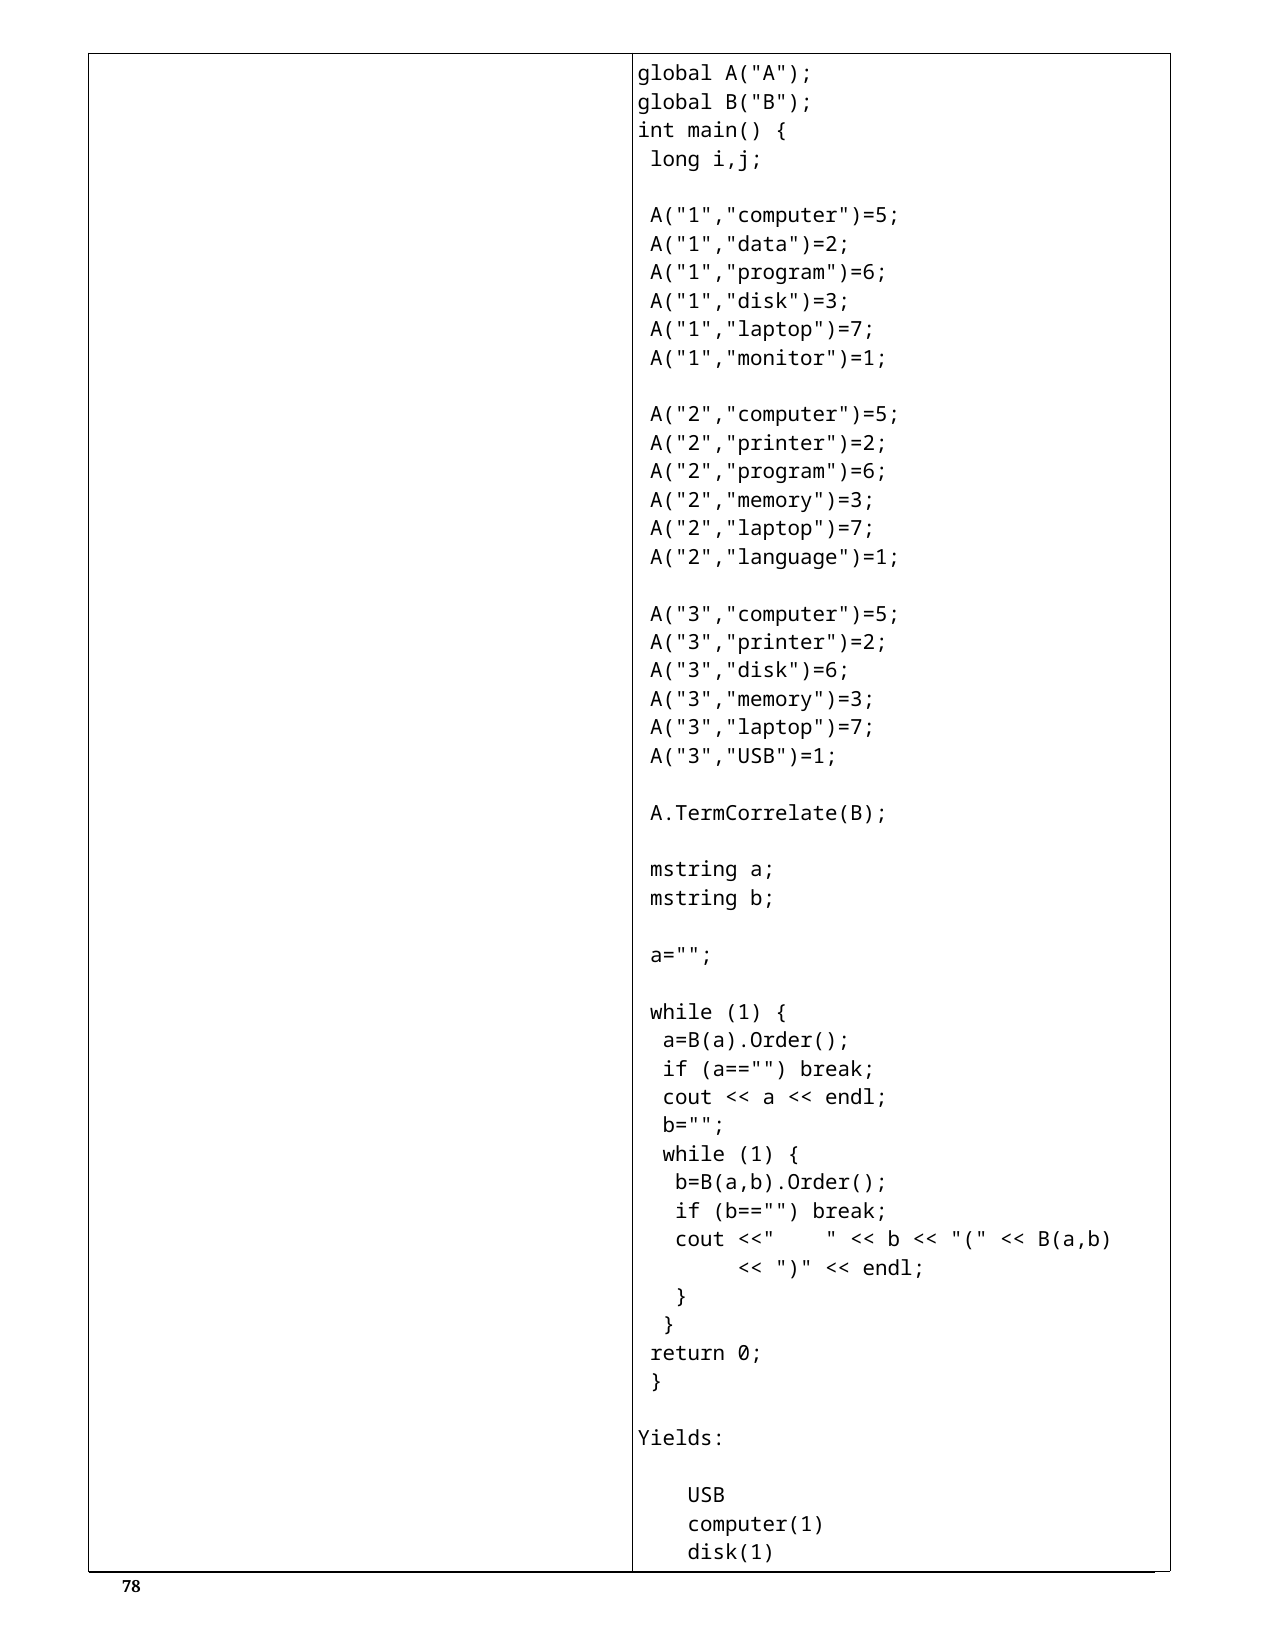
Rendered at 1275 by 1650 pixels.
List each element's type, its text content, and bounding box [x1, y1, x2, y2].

table_cell global A("A"); global B("B"); int main() { long i,j; A("1","computer")=5; A("1","data")=2; A("1","program")=6; A("1","disk")=3; A("1","laptop")=7; A("1","monitor")=1; A("2","computer")=5; A("2","printer")=2; A("2","program")=6; A("2","memory")=3; A("2","laptop")=7; A("2","language")=1; A("3","computer")=5; A("3","printer")=2; A("3","disk")=6; A("3","memory")=3; A("3","laptop")=7; A("3","USB")=1; A.TermCorrelate(B); mstring a; mstring b; a=""; while (1) { a=B(a).Order(); if (a=="") break; cout << a << endl; b=""; while (1) { b=B(a,b).Order(); if (b=="") break; cout <<" " << b << "(" << B(a,b) << ")" << endl; } } return 0; } Yields: USB computer(1) disk(1) [633, 54, 1170, 1571]
table_cell [89, 54, 632, 1571]
